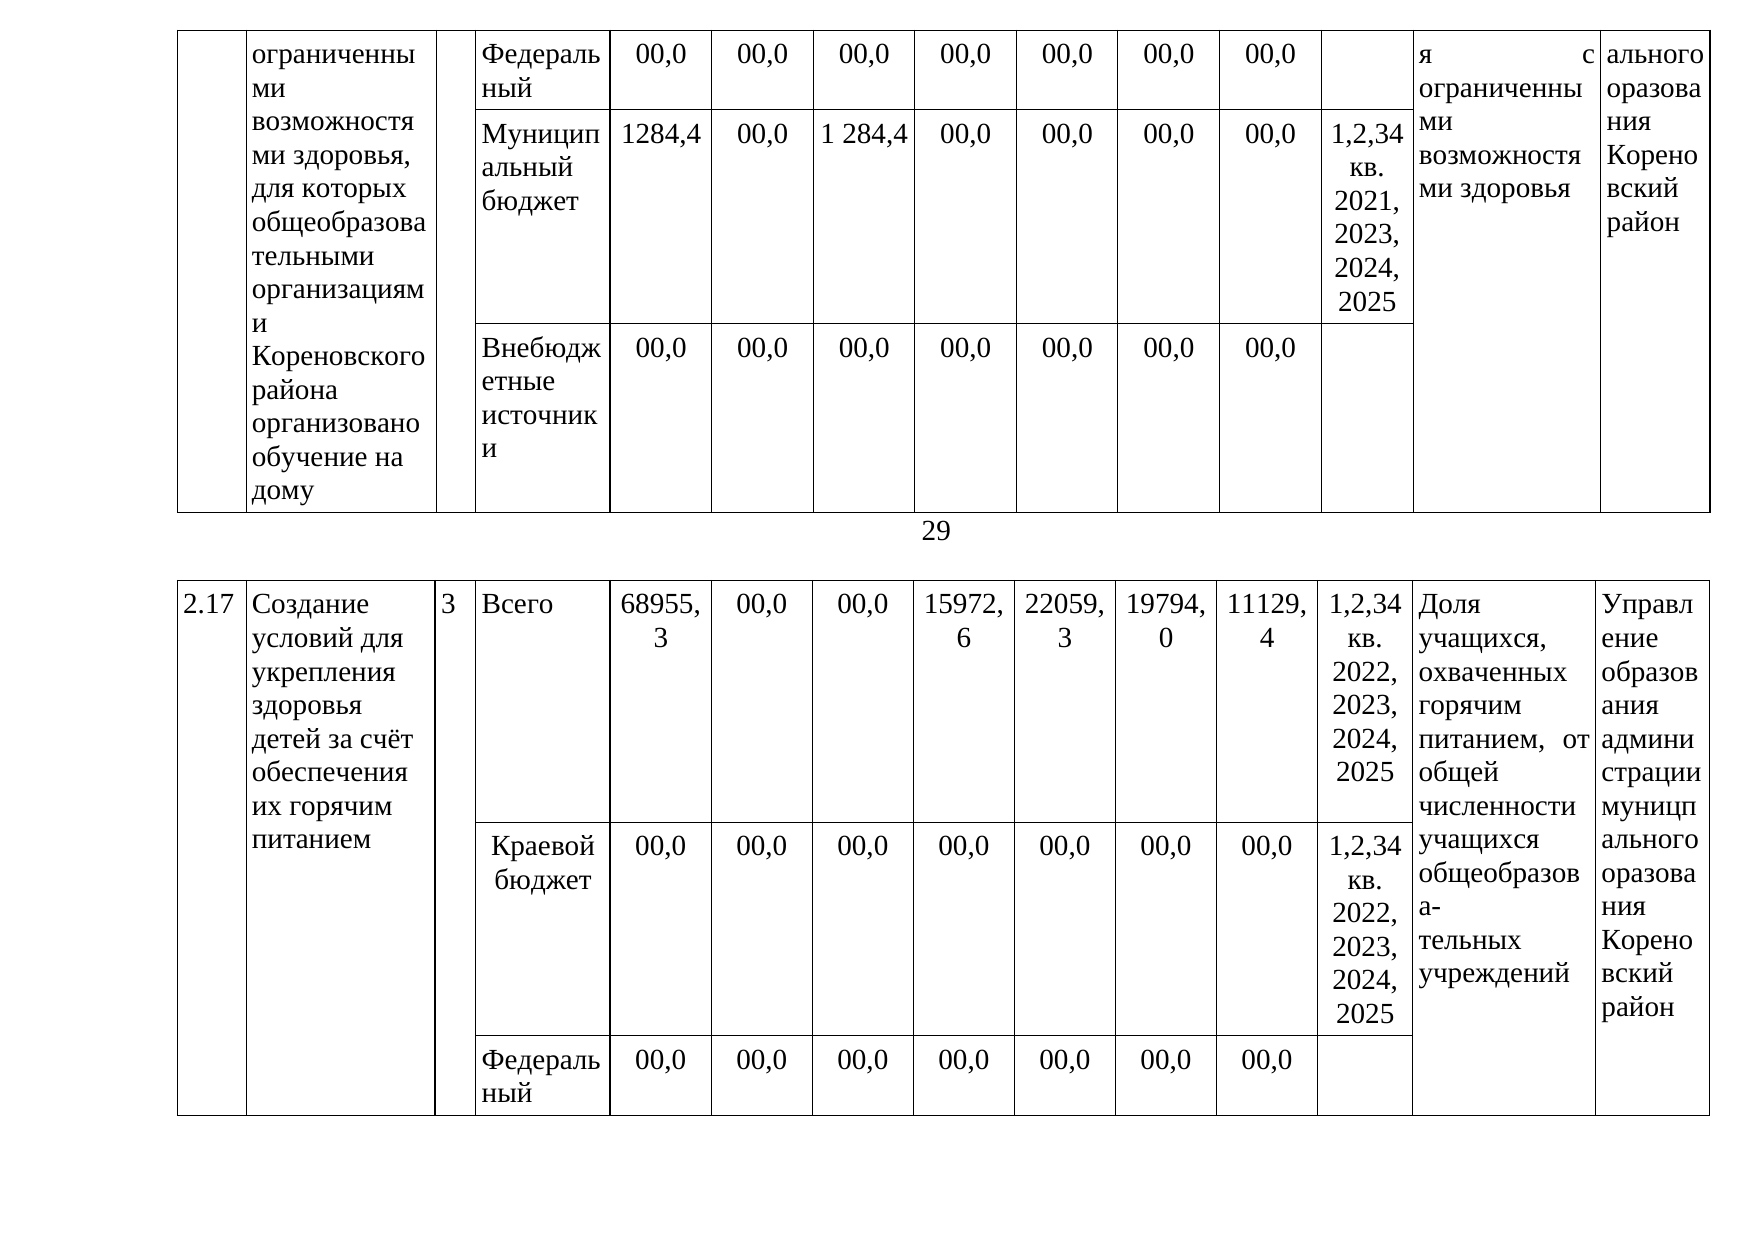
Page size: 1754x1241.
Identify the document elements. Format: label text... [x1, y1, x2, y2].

table_cell 00,0 [915, 31, 1016, 109]
table_cell 00,0 [1220, 110, 1321, 323]
table_cell 00,0 [611, 31, 711, 109]
table_cell 00,0 [712, 110, 813, 323]
table_cell Муниципальный бюджет [476, 110, 609, 323]
table_header 19794,0 [1116, 581, 1216, 822]
table_header 11129,4 [1217, 581, 1317, 822]
table_header 15972,6 [914, 581, 1014, 822]
table_cell 00,0 [814, 31, 914, 109]
table_cell 00,0 [1116, 1036, 1216, 1115]
table_cell 00,0 [1118, 324, 1219, 512]
table_header 1,2,34 кв. 2022, 2023, 2024, 2025 [1318, 581, 1412, 822]
table_cell 1,2,34 кв. 2022, 2023, 2024, 2025 [1318, 823, 1412, 1035]
table_cell 00,0 [1118, 110, 1219, 323]
table_cell 00,0 [814, 324, 914, 512]
table_header 2.17 [178, 581, 246, 1115]
table_header 68955,3 [611, 581, 711, 822]
table_cell 00,0 [1217, 823, 1317, 1035]
table_cell 00,0 [915, 324, 1016, 512]
table_cell 00,0 [915, 110, 1016, 323]
table_cell 00,0 [1116, 823, 1216, 1035]
table_cell 00,0 [611, 1036, 711, 1115]
table_cell 00,0 [914, 1036, 1014, 1115]
table_cell 00,0 [712, 823, 812, 1035]
table_cell [1322, 324, 1413, 512]
table_cell [1322, 31, 1413, 109]
table_cell Федеральный [476, 31, 609, 109]
table_cell 00,0 [813, 823, 913, 1035]
table_cell 00,0 [813, 1036, 913, 1115]
table_header Управление образования администрации муницпального оразования Кореновский район [1596, 581, 1709, 1115]
table_cell 00,0 [1015, 823, 1115, 1035]
table_header Доля учащихся, охваченных горячим питанием, от общей численности учащихся общеобразова- тельных учреждений [1413, 581, 1595, 1115]
table_header Создание условий для укрепления здоровья детей за счёт обеспечения их горячим питанием [247, 581, 434, 1115]
table_header 22059,3 [1015, 581, 1115, 822]
table_cell 00,0 [1118, 31, 1219, 109]
table_cell 1 284,4 [814, 110, 914, 323]
table_header 3 [436, 581, 475, 1115]
table_cell 1284,4 [611, 110, 711, 323]
table_header 00,0 [712, 581, 812, 822]
table_cell 00,0 [1017, 110, 1117, 323]
table_cell Краевой бюджет [476, 823, 609, 1035]
table_cell Внебюджетные источники [476, 324, 609, 512]
table_header 00,0 [813, 581, 913, 822]
table_cell 00,0 [1017, 324, 1117, 512]
table_cell 00,0 [611, 823, 711, 1035]
table_cell 00,0 [1220, 31, 1321, 109]
table_cell 00,0 [712, 1036, 812, 1115]
table_cell 00,0 [1015, 1036, 1115, 1115]
table_cell 00,0 [1217, 1036, 1317, 1115]
table_cell 00,0 [1017, 31, 1117, 109]
table_cell 00,0 [712, 31, 813, 109]
table_header Всего [476, 581, 609, 822]
table_cell 00,0 [914, 823, 1014, 1035]
table_cell 00,0 [611, 324, 711, 512]
table_cell 00,0 [712, 324, 813, 512]
table_cell 1,2,34 кв. 2021, 2023, 2024, 2025 [1322, 110, 1413, 323]
table_cell Федеральный [476, 1036, 609, 1115]
table_cell [1318, 1036, 1412, 1115]
text 29 [177, 513, 1695, 546]
table_cell 00,0 [1220, 324, 1321, 512]
